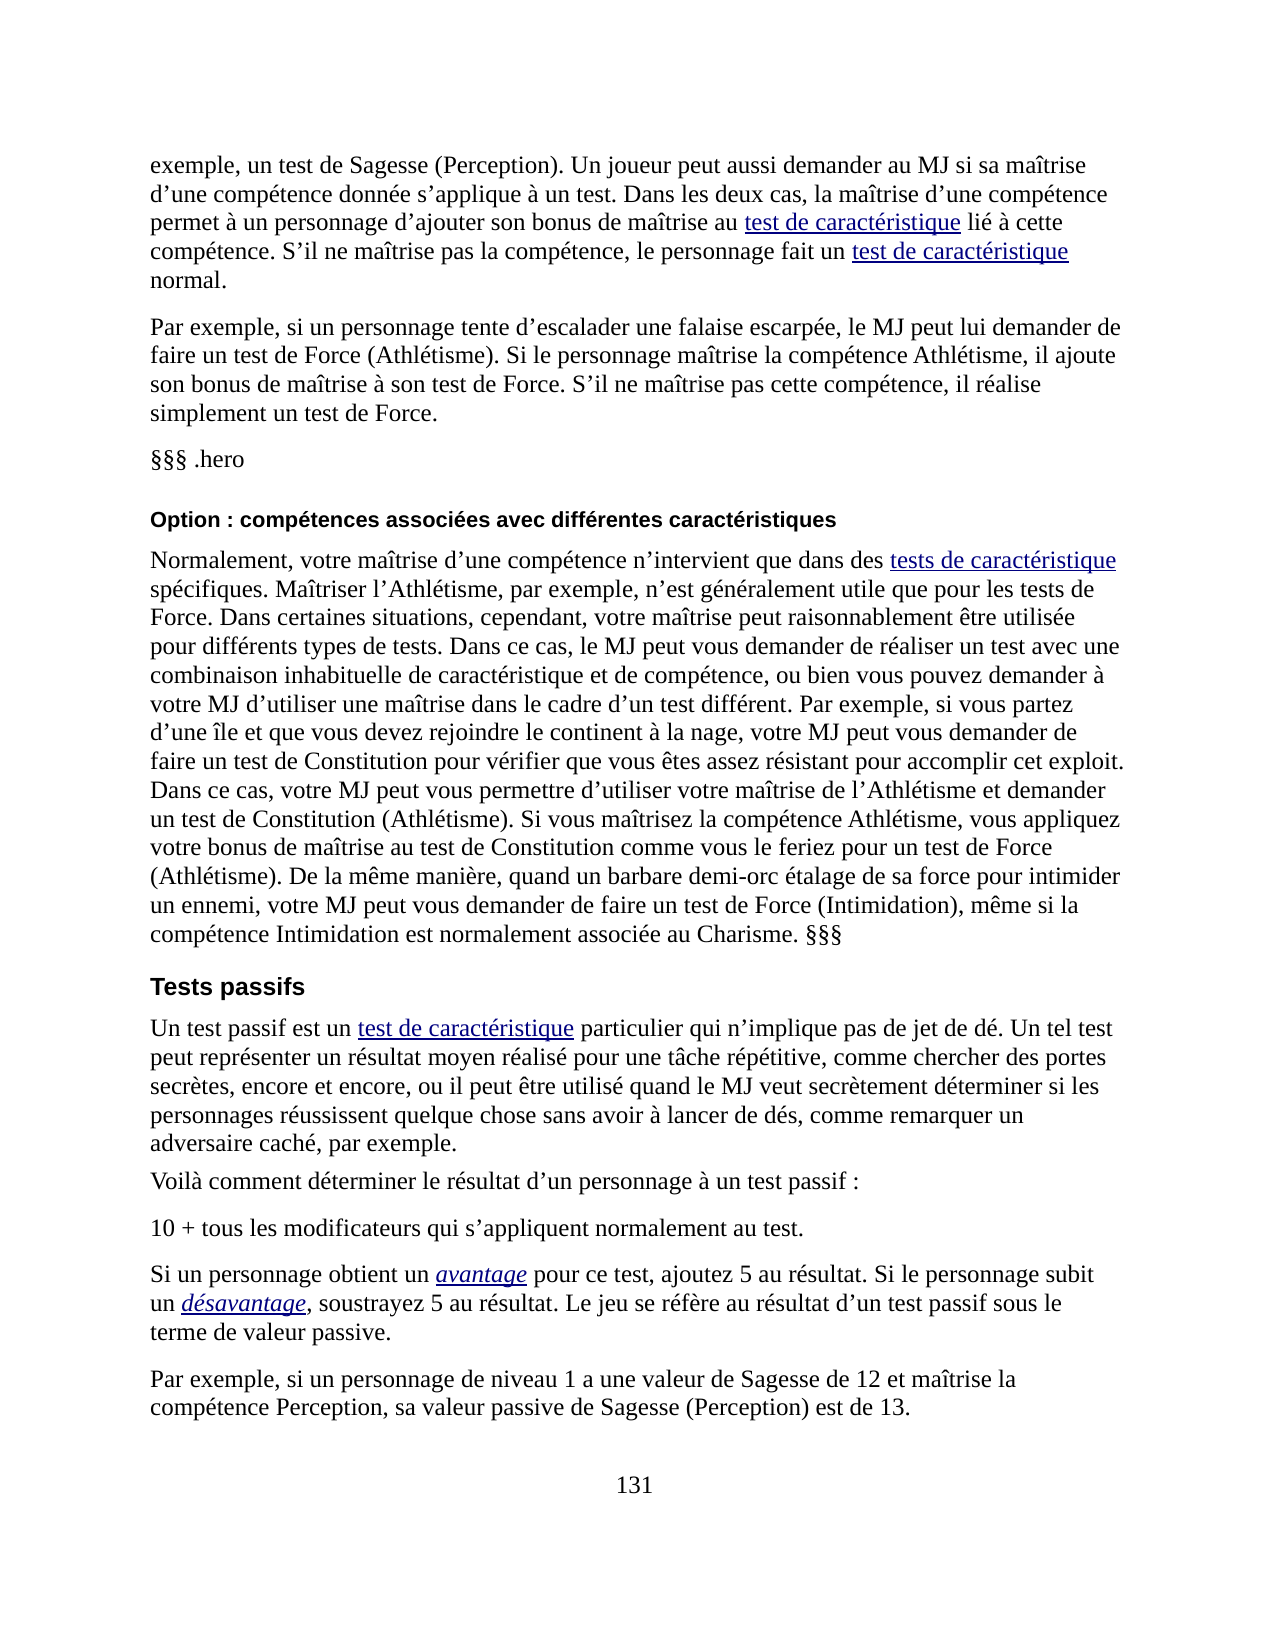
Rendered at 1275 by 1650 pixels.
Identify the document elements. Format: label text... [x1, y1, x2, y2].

text Par exemple, si un personnage tente d’escalader une falaise escarpée, le MJ peut lui demander de faire un test de Force (Athlétisme). Si le personnage maîtrise la compétence Athlétisme, il ajoute son bonus de maîtrise à son test de Force. S’il ne maîtrise pas cette compétence, il réalise simplement un test de Force. [150, 312, 1125, 427]
text Normalement, votre maîtrise d’une compétence n’intervient que dans des tests de caractéristique spécifiques. Maîtriser l’Athlétisme, par exemple, n’est généralement utile que pour les tests de Force. Dans certaines situations, cependant, votre maîtrise peut raisonnablement être utilisée pour différents types de tests. Dans ce cas, le MJ peut vous demander de réaliser un test avec une combinaison inhabituelle de caractéristique et de compétence, ou bien vous pouvez demander à votre MJ d’utiliser une maîtrise dans le cadre d’un test différent. Par exemple, si vous partez d’une île et que vous devez rejoindre le continent à la nage, votre MJ peut vous demander de faire un test de Constitution pour vérifier que vous êtes assez résistant pour accomplir cet exploit. Dans ce cas, votre MJ peut vous permettre d’utiliser votre maîtrise de l’Athlétisme et demander un test de Constitution (Athlétisme). Si vous maîtrisez la compétence Athlétisme, vous appliquez votre bonus de maîtrise au test de Constitution comme vous le feriez pour un test de Force (Athlétisme). De la même manière, quand un barbare demi-orc étalage de sa force pour intimider un ennemi, votre MJ peut vous demander de faire un test de Force (Intimidation), même si la compétence Intimidation est normalement associée au Charisme. §§§ [150, 545, 1125, 947]
subtitle Option : compétences associées avec différentes caractéristiques [150, 507, 1125, 532]
text Voilà comment déterminer le résultat d’un personnage à un test passif : [150, 1166, 1125, 1195]
text Un test passif est un test de caractéristique particulier qui n’implique pas de jet de dé. Un tel test peut représenter un résultat moyen réalisé pour une tâche répétitive, comme chercher des portes secrètes, encore et encore, ou il peut être utilisé quand le MJ veut secrètement déterminer si les personnages réussissent quelque chose sans avoir à lancer de dés, comme remarquer un adversaire caché, par exemple. [150, 1013, 1125, 1157]
text §§§ .hero [150, 444, 1125, 473]
text Si un personnage obtient un avantage pour ce test, ajoutez 5 au résultat. Si le personnage subit un désavantage, soustrayez 5 au résultat. Le jeu se réfère au résultat d’un test passif sous le terme de valeur passive. [150, 1259, 1125, 1346]
text 10 + tous les modificateurs qui s’appliquent normalement au test. [150, 1213, 1125, 1242]
text Par exemple, si un personnage de niveau 1 a une valeur de Sagesse de 12 et maîtrise la compétence Perception, sa valeur passive de Sagesse (Perception) est de 13. [150, 1364, 1125, 1421]
subtitle Tests passifs [150, 972, 1125, 1001]
text exemple, un test de Sagesse (Perception). Un joueur peut aussi demander au MJ si sa maîtrise d’une compétence donnée s’applique à un test. Dans les deux cas, la maîtrise d’une compétence permet à un personnage d’ajouter son bonus de maîtrise au test de caractéristique lié à cette compétence. S’il ne maîtrise pas la compétence, le personnage fait un test de caractéristique normal. [150, 150, 1125, 294]
